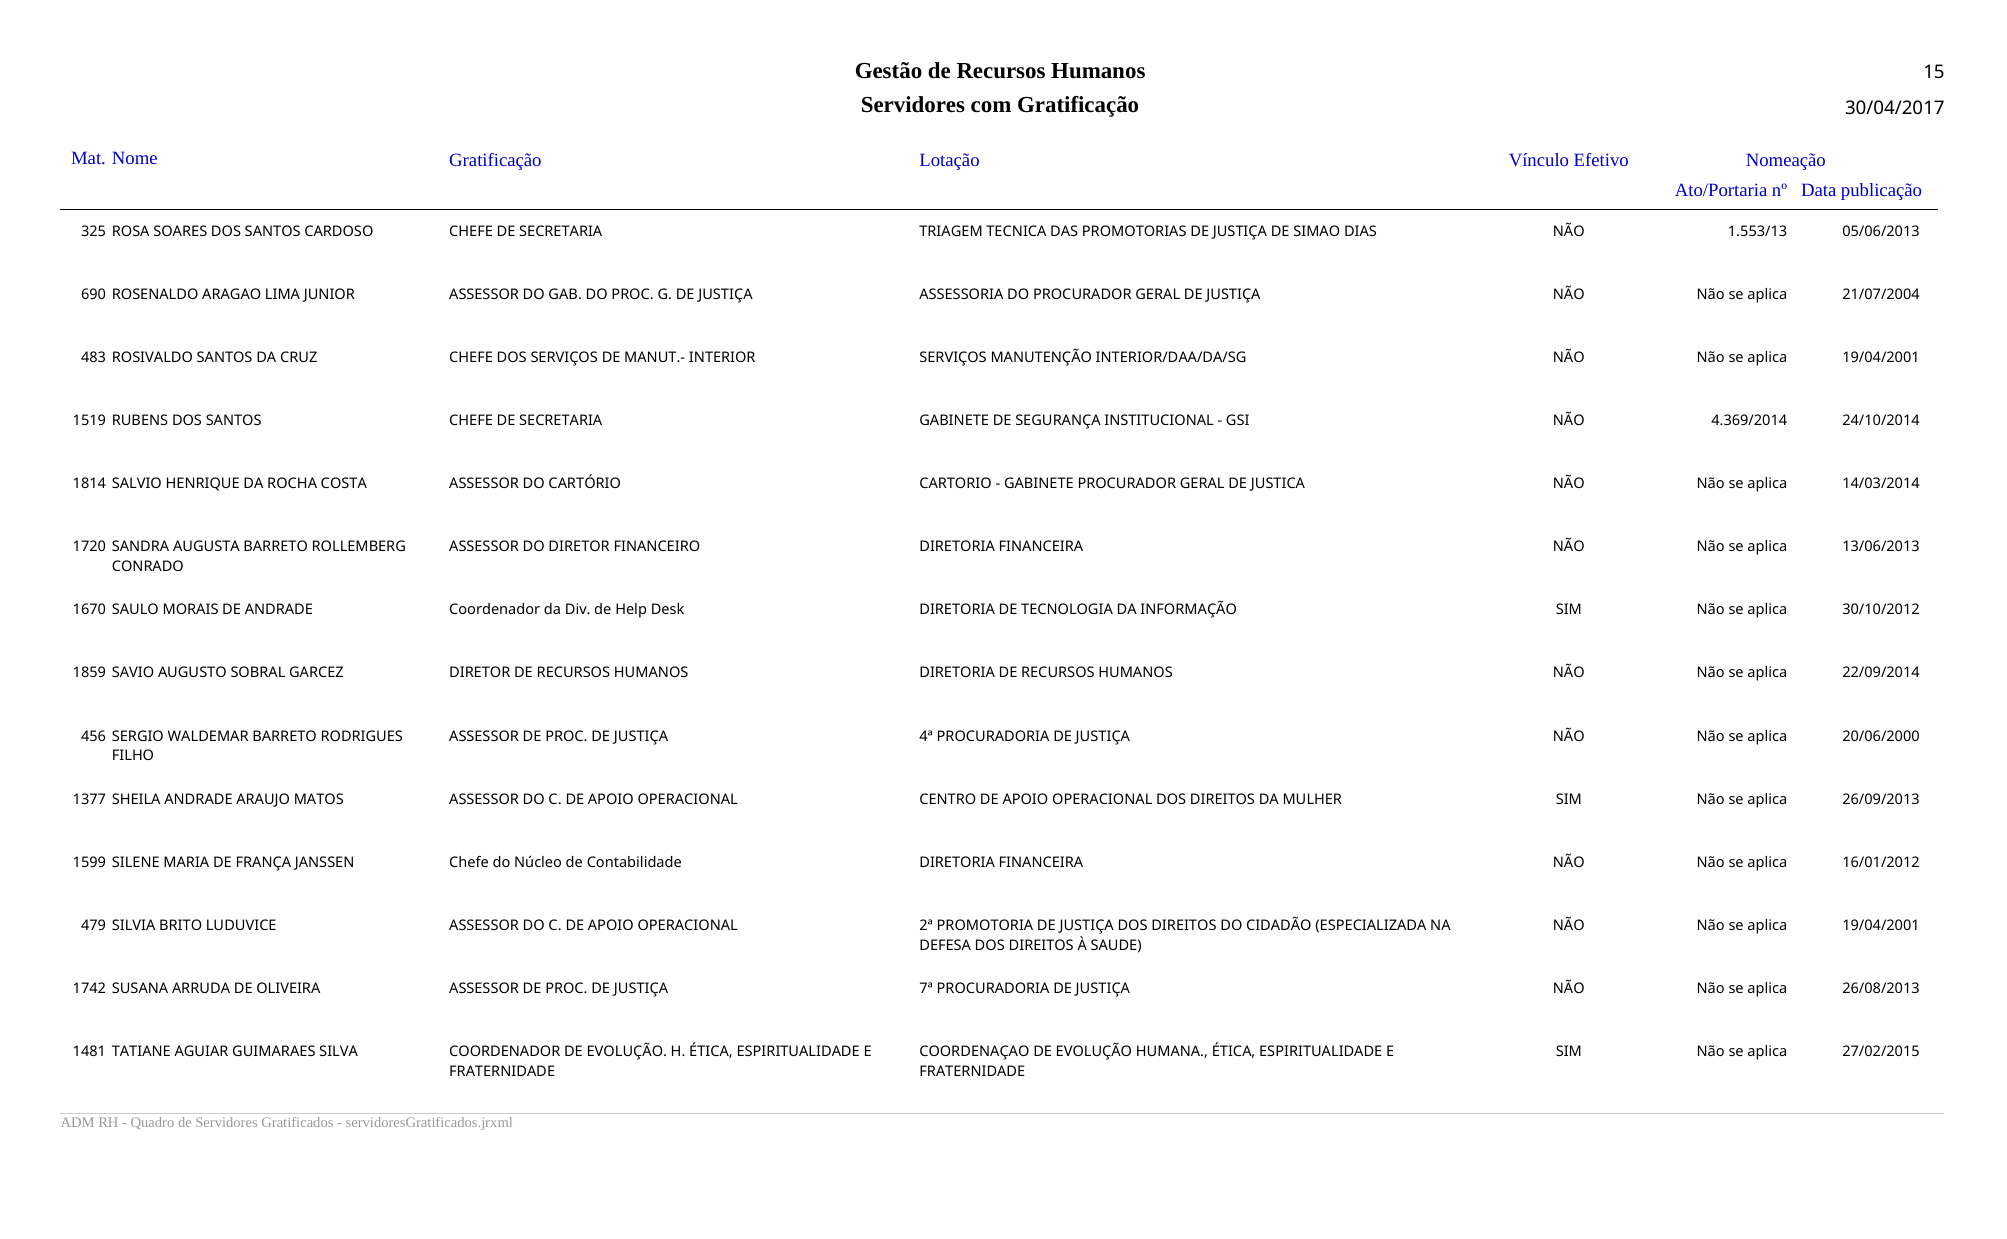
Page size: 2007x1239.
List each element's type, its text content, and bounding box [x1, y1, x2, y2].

table_cell [440, 1083, 449, 1101]
table_cell [1787, 220, 1792, 249]
table_cell [440, 1041, 449, 1069]
table_cell [1486, 1006, 1495, 1020]
table_cell Não se aplica [1649, 725, 1787, 754]
table_cell [910, 312, 919, 326]
table_cell TRIAGEM TECNICA DAS PROMOTORIAS DE JUSTIÇA DE SIMAO DIAS [919, 220, 1486, 280]
table_cell [1486, 249, 1495, 262]
table_cell [0, 662, 9, 691]
table_cell [1920, 599, 2007, 628]
table_cell [106, 725, 112, 754]
table_cell 1519 [9, 410, 106, 438]
table_cell [910, 220, 919, 249]
table_cell 479 [9, 915, 106, 943]
table_cell [1920, 852, 2007, 880]
table_cell NÃO [1495, 662, 1642, 704]
table_cell [910, 501, 919, 515]
table_cell [199, 149, 449, 177]
table_cell NÃO [1495, 473, 1642, 515]
table_cell [0, 536, 9, 564]
table_cell [440, 249, 449, 262]
table_cell [0, 565, 112, 578]
table_cell [1642, 943, 2007, 957]
table_cell [0, 1006, 112, 1020]
table_cell 4.369/2014 [1649, 410, 1787, 438]
table_cell [0, 943, 112, 957]
table_cell ROSA SOARES DOS SANTOS CARDOSO [112, 220, 440, 280]
table_cell [0, 149, 44, 177]
table_cell [440, 263, 449, 280]
table_cell [910, 284, 919, 312]
table_cell [910, 831, 919, 848]
table_cell [1486, 915, 1495, 943]
table_cell [1486, 389, 2007, 407]
table_cell [1920, 789, 2007, 817]
table_cell [0, 438, 112, 452]
table_cell 27/02/2015 [1793, 1041, 1919, 1069]
table_cell Não se aplica [1649, 852, 1787, 880]
table_cell [1486, 852, 1495, 880]
table_cell [1486, 149, 1495, 177]
table_cell DIRETORIA DE TECNOLOGIA DA INFORMAÇÃO [919, 599, 1486, 659]
table_cell NÃO [1495, 725, 1642, 767]
table_cell [0, 284, 9, 312]
table_cell [1486, 326, 2007, 343]
table_cell [440, 880, 449, 894]
table_cell Lotação [919, 149, 1486, 178]
table_cell [0, 628, 112, 641]
table_cell [0, 641, 112, 659]
table_cell [910, 347, 919, 375]
table_cell [1920, 1041, 2007, 1069]
table_cell 2ª PROMOTORIA DE JUSTIÇA DOS DIREITOS DO CIDADÃO (ESPECIALIZADA NA DEFESA DOS DIREITOS À SAUDE) [919, 915, 1486, 975]
table_cell SALVIO HENRIQUE DA ROCHA COSTA [112, 473, 440, 533]
table_cell Chefe do Núcleo de Contabilidade [449, 852, 910, 912]
table_cell [1642, 312, 2007, 326]
table_cell [1486, 704, 2007, 722]
table_cell [0, 754, 112, 767]
table_cell [1486, 263, 2007, 280]
table_cell [0, 249, 112, 262]
table_cell [1486, 452, 2007, 470]
table_cell [0, 410, 9, 438]
table_cell NÃO [1495, 536, 1642, 578]
table_cell [0, 852, 9, 880]
table_cell [1486, 691, 1495, 704]
table_cell [910, 438, 919, 452]
table_cell ASSESSOR DO DIRETOR FINANCEIRO [449, 536, 910, 596]
table_cell ROSIVALDO SANTOS DA CRUZ [112, 347, 440, 407]
table_cell NÃO [1495, 978, 1642, 1020]
table_cell [1920, 915, 2007, 943]
table_cell [440, 789, 449, 817]
table_cell CHEFE DE SECRETARIA [449, 410, 910, 470]
table_cell ASSESSOR DO CARTÓRIO [449, 473, 910, 533]
table_cell 1481 [9, 1041, 106, 1069]
table_cell [440, 957, 449, 975]
table_cell CHEFE DE SECRETARIA [449, 220, 910, 280]
table_cell TATIANE AGUIAR GUIMARAES SILVA [112, 1041, 440, 1101]
table_cell [910, 326, 919, 343]
table_cell [0, 894, 112, 912]
table_cell [910, 880, 919, 894]
table_cell [1642, 1070, 2007, 1083]
table_cell [1787, 473, 1792, 501]
table_cell [0, 817, 112, 831]
table_cell [0, 326, 112, 343]
table_cell [440, 852, 449, 880]
table_cell [1920, 662, 2007, 691]
table_cell [106, 789, 112, 817]
table_cell [1920, 536, 2007, 564]
table_cell [910, 515, 919, 533]
table_cell NÃO [1495, 410, 1642, 452]
table_cell 1814 [9, 473, 106, 501]
table_cell [440, 641, 449, 659]
table_cell 1377 [9, 789, 106, 817]
table_cell CENTRO DE APOIO OPERACIONAL DOS DIREITOS DA MULHER [919, 789, 1486, 848]
table_cell [910, 389, 919, 407]
table_cell 26/08/2013 [1793, 978, 1919, 1006]
table_cell [0, 578, 112, 596]
table_cell [440, 375, 449, 389]
table_cell [1945, 95, 2007, 123]
table_cell [440, 662, 449, 691]
table_cell [1642, 249, 2007, 262]
table_cell 14/03/2014 [1793, 473, 1919, 501]
table_cell Não se aplica [1649, 284, 1787, 312]
table_cell [1642, 473, 1649, 501]
table_cell [1486, 894, 2007, 912]
table_cell [0, 179, 1649, 208]
table_cell [910, 1020, 919, 1038]
table_cell [1486, 501, 1495, 515]
table_cell [910, 565, 919, 578]
table_cell SIM [1495, 599, 1642, 641]
table_cell 456 [9, 725, 106, 754]
table_cell [1642, 880, 2007, 894]
table_cell [1486, 1083, 2007, 1101]
table_cell [1642, 725, 1649, 754]
table_cell [910, 691, 919, 704]
table_cell [440, 347, 449, 375]
table_cell [1920, 978, 2007, 1006]
table_cell [0, 789, 9, 817]
table_cell CARTORIO - GABINETE PROCURADOR GERAL DE JUSTICA [919, 473, 1486, 533]
table_cell Vínculo Efetivo [1495, 149, 1642, 178]
table_cell [910, 957, 919, 975]
table_cell [0, 95, 213, 123]
table_cell [106, 284, 112, 312]
table_cell [910, 894, 919, 912]
table_cell [1787, 915, 1792, 943]
table_cell [0, 515, 112, 533]
table_cell [0, 704, 112, 722]
table_cell [440, 831, 449, 848]
table_cell [1787, 1041, 1792, 1069]
table_cell [0, 978, 9, 1006]
table_cell [440, 894, 449, 912]
table_cell [1642, 1041, 1649, 1069]
table_cell [440, 628, 449, 641]
table_cell [1920, 347, 2007, 375]
table_cell ASSESSOR DO GAB. DO PROC. G. DE JUSTIÇA [449, 284, 910, 343]
table_cell [1642, 691, 2007, 704]
table_cell [1787, 410, 1792, 438]
table_cell [440, 389, 449, 407]
table_cell [440, 284, 449, 312]
table_cell Gestão de Recursos Humanos [213, 57, 1787, 85]
table_cell ASSESSORIA DO PROCURADOR GERAL DE JUSTIÇA [919, 284, 1486, 343]
table_cell Coordenador da Div. de Help Desk [449, 599, 910, 659]
table_cell [0, 915, 9, 943]
table_cell ASSESSOR DE PROC. DE JUSTIÇA [449, 725, 910, 785]
table_cell Nomeação [1649, 149, 1922, 178]
table_cell [910, 599, 919, 628]
table_cell [440, 578, 449, 596]
table_cell COORDENADOR DE EVOLUÇÃO. H. ÉTICA, ESPIRITUALIDADE E FRATERNIDADE [449, 1041, 910, 1101]
table_cell [1486, 473, 1495, 501]
table_cell 16/01/2012 [1793, 852, 1919, 880]
table_cell [1642, 599, 1649, 628]
table_cell [1486, 410, 1495, 438]
table_cell Não se aplica [1649, 978, 1787, 1006]
table_cell 483 [9, 347, 106, 375]
table_cell [910, 249, 919, 262]
table_cell SIM [1495, 789, 1642, 831]
table_cell NÃO [1495, 220, 1642, 262]
table_cell Não se aplica [1649, 915, 1787, 943]
table_cell 21/07/2004 [1793, 284, 1919, 312]
table_cell [0, 220, 9, 249]
table_cell [1642, 438, 2007, 452]
table_cell [1945, 1113, 2007, 1137]
table_cell ASSESSOR DE PROC. DE JUSTIÇA [449, 978, 910, 1038]
table_cell [1922, 179, 2007, 208]
table_cell NÃO [1495, 347, 1642, 389]
table_cell [0, 389, 112, 407]
table_cell DIRETORIA FINANCEIRA [919, 852, 1486, 912]
table_cell Servidores com Gratificação [213, 91, 1787, 123]
table_cell [910, 1070, 919, 1083]
table_cell [1920, 410, 2007, 438]
table_cell [440, 691, 449, 704]
table_cell [910, 263, 919, 280]
table_cell Não se aplica [1649, 347, 1787, 375]
table_cell [1486, 768, 2007, 785]
table_cell [910, 628, 919, 641]
table_cell [1642, 754, 2007, 767]
table_cell [1642, 1006, 2007, 1020]
table_cell [0, 1020, 112, 1038]
table_cell 24/10/2014 [1793, 410, 1919, 438]
table_cell Não se aplica [1649, 599, 1787, 628]
table_header Mat. [44, 147, 106, 177]
table_cell [106, 149, 112, 177]
table_cell CHEFE DOS SERVIÇOS DE MANUT.- INTERIOR [449, 347, 910, 407]
table_cell [1922, 149, 2007, 177]
table_cell [1486, 943, 1495, 957]
table_cell [440, 943, 449, 957]
table_cell [440, 326, 449, 343]
table_cell [1486, 641, 2007, 659]
table_cell 19/04/2001 [1793, 915, 1919, 943]
table_cell 20/06/2000 [1793, 725, 1919, 754]
table_cell [1642, 628, 2007, 641]
table_cell [910, 754, 919, 767]
table_cell SILENE MARIA DE FRANÇA JANSSEN [112, 852, 440, 912]
table_cell SAULO MORAIS DE ANDRADE [112, 599, 440, 659]
table_cell [1787, 599, 1792, 628]
table_cell SAVIO AUGUSTO SOBRAL GARCEZ [112, 662, 440, 722]
table_cell 4ª PROCURADORIA DE JUSTIÇA [919, 725, 1486, 785]
table_cell [910, 943, 919, 957]
table_cell 690 [9, 284, 106, 312]
table_cell [1486, 754, 1495, 767]
table_cell [106, 220, 112, 249]
table_cell [0, 312, 112, 326]
table_cell [1787, 852, 1792, 880]
table_cell [910, 662, 919, 691]
table_cell [1486, 515, 2007, 533]
table_cell [1920, 473, 2007, 501]
table_cell 325 [9, 220, 106, 249]
table_cell DIRETORIA DE RECURSOS HUMANOS [919, 662, 1486, 722]
table_cell Não se aplica [1649, 1041, 1787, 1069]
table_cell [0, 501, 112, 515]
table_cell [440, 473, 449, 501]
table_cell [910, 473, 919, 501]
table_cell [1486, 789, 1495, 817]
table_cell 1599 [9, 852, 106, 880]
table_cell [0, 123, 2007, 147]
table_cell [1787, 789, 1792, 817]
table_cell [1486, 599, 1495, 628]
table_header Nome [112, 147, 199, 177]
table_cell [1486, 438, 1495, 452]
table_cell [0, 880, 112, 894]
table_cell [440, 725, 449, 754]
table_cell [440, 536, 449, 564]
table_cell [1486, 1070, 1495, 1083]
table_cell SERVIÇOS MANUTENÇÃO INTERIOR/DAA/DA/SG [919, 347, 1486, 407]
table_cell 1670 [9, 599, 106, 628]
table_cell [1486, 312, 1495, 326]
table_cell SIM [1495, 1041, 1642, 1083]
table_cell [440, 501, 449, 515]
table_cell 19/04/2001 [1793, 347, 1919, 375]
table_cell [1642, 284, 1649, 312]
table_cell [1787, 662, 1792, 691]
table_cell [1486, 817, 1495, 831]
table_cell [440, 515, 449, 533]
table_cell [910, 789, 919, 817]
table_cell DIRETOR DE RECURSOS HUMANOS [449, 662, 910, 722]
table_cell [440, 599, 449, 628]
table_cell [1642, 501, 2007, 515]
table_cell [1787, 725, 1792, 754]
table_cell [1642, 915, 1649, 943]
table_cell [910, 1041, 919, 1069]
table_cell [1486, 662, 1495, 691]
table_cell [1486, 957, 2007, 975]
table_cell [1642, 536, 1649, 564]
table_cell [106, 978, 112, 1006]
table_cell [910, 725, 919, 754]
table_cell SANDRA AUGUSTA BARRETO ROLLEMBERG CONRADO [112, 536, 440, 596]
table_cell [910, 817, 919, 831]
table_cell [106, 915, 112, 943]
table_cell [1486, 220, 1495, 249]
table_cell 1.553/13 [1649, 220, 1787, 249]
table_cell [1486, 375, 1495, 389]
table_cell [0, 725, 9, 754]
table_cell [1486, 978, 1495, 1006]
table_cell [440, 704, 449, 722]
table_cell [910, 452, 919, 470]
table_cell 30/10/2012 [1793, 599, 1919, 628]
table_cell Não se aplica [1649, 789, 1787, 817]
table_cell ASSESSOR DO C. DE APOIO OPERACIONAL [449, 915, 910, 975]
table_cell [0, 1070, 112, 1083]
table_cell [440, 438, 449, 452]
table_cell [910, 410, 919, 438]
table_cell [1642, 375, 2007, 389]
table_cell [440, 817, 449, 831]
table_cell 26/09/2013 [1793, 789, 1919, 817]
table_cell [1642, 817, 2007, 831]
table_cell Não se aplica [1649, 536, 1787, 564]
table_cell SHEILA ANDRADE ARAUJO MATOS [112, 789, 440, 848]
table_cell [0, 59, 213, 85]
table_cell [1486, 831, 2007, 848]
table_cell [440, 1070, 449, 1083]
table_cell [1920, 725, 2007, 754]
table_cell [106, 473, 112, 501]
table_cell [0, 347, 9, 375]
table_cell [1486, 1020, 2007, 1038]
table_cell [440, 915, 449, 943]
table_cell [1642, 789, 1649, 817]
table_cell ROSENALDO ARAGAO LIMA JUNIOR [112, 284, 440, 343]
table_cell [1920, 220, 2007, 249]
table_cell [106, 599, 112, 628]
table_cell [910, 1006, 919, 1020]
table_cell [0, 211, 2007, 220]
table_cell [910, 536, 919, 564]
table_cell [1486, 536, 1495, 564]
table_cell [1642, 978, 1649, 1006]
table_cell [0, 691, 112, 704]
table_cell [910, 1083, 919, 1101]
table_cell COORDENAÇAO DE EVOLUÇÃO HUMANA., ÉTICA, ESPIRITUALIDADE E FRATERNIDADE [919, 1041, 1486, 1101]
table_cell [0, 375, 112, 389]
table_cell [1920, 284, 2007, 312]
table_cell ASSESSOR DO C. DE APOIO OPERACIONAL [449, 789, 910, 848]
table_cell Não se aplica [1649, 662, 1787, 691]
table_cell [1486, 565, 1495, 578]
table_cell [0, 1083, 112, 1101]
table_header [0, 0, 2007, 57]
table_cell [910, 641, 919, 659]
table_cell [0, 1113, 60, 1137]
table_cell [440, 452, 449, 470]
table_cell [0, 957, 112, 975]
table_cell 7ª PROCURADORIA DE JUSTIÇA [919, 978, 1486, 1038]
table_cell [440, 565, 449, 578]
table_cell 1859 [9, 662, 106, 691]
table_cell [106, 852, 112, 880]
table_cell [0, 263, 112, 280]
table_cell [1642, 662, 1649, 691]
table_cell [0, 1101, 2007, 1113]
table_cell [0, 599, 9, 628]
table_cell 1720 [9, 536, 106, 564]
table_cell [1486, 284, 1495, 312]
table_cell [106, 662, 112, 691]
table_cell [0, 85, 2007, 91]
table_cell [910, 578, 919, 596]
table_cell [910, 149, 919, 177]
table_cell [440, 978, 449, 1006]
table_cell [440, 768, 449, 785]
table_cell [910, 915, 919, 943]
table_cell NÃO [1495, 284, 1642, 326]
table_cell [1486, 578, 2007, 596]
table_cell 22/09/2014 [1793, 662, 1919, 691]
table_cell Gratificação [449, 149, 910, 178]
table_cell [1486, 1041, 1495, 1069]
table_cell [1787, 284, 1792, 312]
table_cell [1486, 880, 1495, 894]
table_cell [1642, 852, 1649, 880]
table_cell [106, 1041, 112, 1069]
table_cell [1945, 59, 2007, 85]
table_cell [1642, 149, 1649, 177]
table_cell [1787, 978, 1792, 1006]
table_cell Data publicação [1787, 179, 1922, 208]
table_cell NÃO [1495, 915, 1642, 957]
table_cell [910, 704, 919, 722]
table_cell [1486, 347, 1495, 375]
table_cell RUBENS DOS SANTOS [112, 410, 440, 470]
table_cell [106, 347, 112, 375]
table_cell Não se aplica [1649, 473, 1787, 501]
table_cell [1486, 725, 1495, 754]
table_cell [910, 852, 919, 880]
table_cell [1486, 628, 1495, 641]
table_cell [1642, 220, 1649, 249]
table_cell 30/04/2017 [1790, 95, 1944, 123]
table_cell SERGIO WALDEMAR BARRETO RODRIGUES FILHO [112, 725, 440, 785]
table_cell [1642, 565, 2007, 578]
table_cell SILVIA BRITO LUDUVICE [112, 915, 440, 975]
table_cell [910, 768, 919, 785]
table_cell [440, 410, 449, 438]
table_cell [440, 220, 449, 249]
table_cell [440, 312, 449, 326]
table_cell [1787, 347, 1792, 375]
table_cell [0, 768, 112, 785]
table_cell [0, 452, 112, 470]
table_cell [1642, 410, 1649, 438]
table_cell Ato/Portaria nº [1649, 179, 1787, 208]
table_cell [910, 375, 919, 389]
table_cell [1642, 347, 1649, 375]
table_cell [0, 831, 112, 848]
table_cell [106, 536, 112, 564]
table_cell [0, 1041, 9, 1069]
table_cell [440, 1006, 449, 1020]
table_cell [440, 1020, 449, 1038]
table_cell 13/06/2013 [1793, 536, 1919, 564]
table_cell [1787, 536, 1792, 564]
table_cell 15 [1790, 59, 1944, 85]
table_cell 1742 [9, 978, 106, 1006]
table_cell DIRETORIA FINANCEIRA [919, 536, 1486, 596]
table_cell GABINETE DE SEGURANÇA INSTITUCIONAL - GSI [919, 410, 1486, 470]
table_cell [106, 410, 112, 438]
table_cell ADM RH - Quadro de Servidores Gratificados - servidoresGratificados.jrxml [60, 1114, 1944, 1137]
table_cell [0, 473, 9, 501]
table_cell NÃO [1495, 852, 1642, 894]
table_cell 05/06/2013 [1793, 220, 1919, 249]
table_cell SUSANA ARRUDA DE OLIVEIRA [112, 978, 440, 1038]
table_cell [910, 978, 919, 1006]
table_cell [440, 754, 449, 767]
